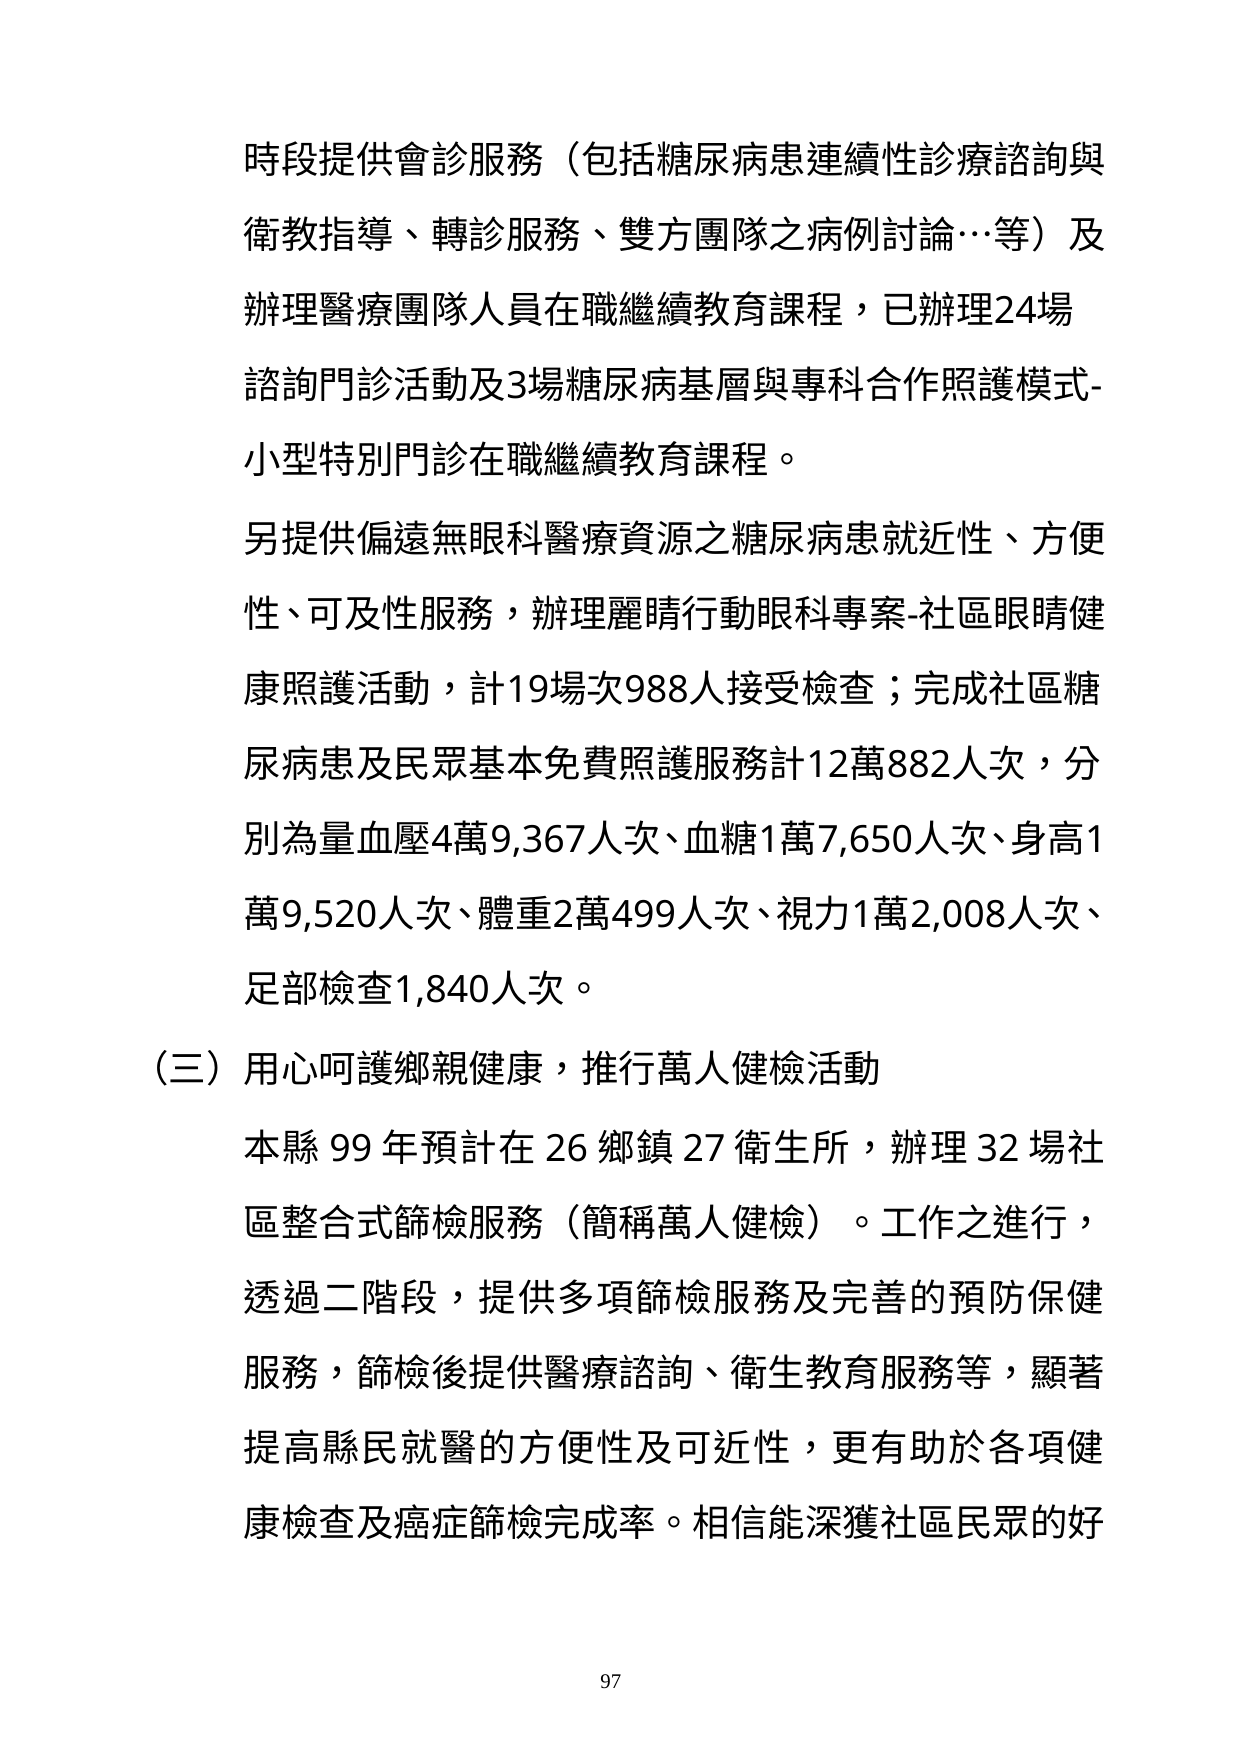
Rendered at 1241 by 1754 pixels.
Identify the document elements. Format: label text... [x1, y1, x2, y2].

text 時段提供會診服務（包括糖尿病患連續性診療諮詢與衛教指導、轉診服務、雙方團隊之病例討論…等）及辦理醫療團隊人員在職繼續教育課程，已辦理24場諮詢門診活動及3場糖尿病基層與專科合作照護模式-小型特別門診在職繼續教育課程。 [244, 120, 1106, 495]
text （三）用心呵護鄉親健康，推行萬人健檢活動 [131, 1028, 1106, 1103]
text 本縣99年預計在26鄉鎮27衛生所，辦理32場社區整合式篩檢服務（簡稱萬人健檢）。工作之進行，透過二階段，提供多項篩檢服務及完善的預防保健服務，篩檢後提供醫療諮詢、衛生教育服務等，顯著提高縣民就醫的方便性及可近性，更有助於各項健康檢查及癌症篩檢完成率。相信能深獲社區民眾的好 [243, 1107, 1105, 1557]
text 另提供偏遠無眼科醫療資源之糖尿病患就近性、方便性、可及性服務，辦理麗睛行動眼科專案-社區眼睛健康照護活動，計19場次988人接受檢查；完成社區糖尿病患及民眾基本免費照護服務計12萬882人次，分別為量血壓4萬9,367人次、血糖1萬7,650人次、身高1萬9,520人次、體重2萬499人次、視力1萬2,008人次、足部檢查1,840人次。 [244, 499, 1106, 1024]
